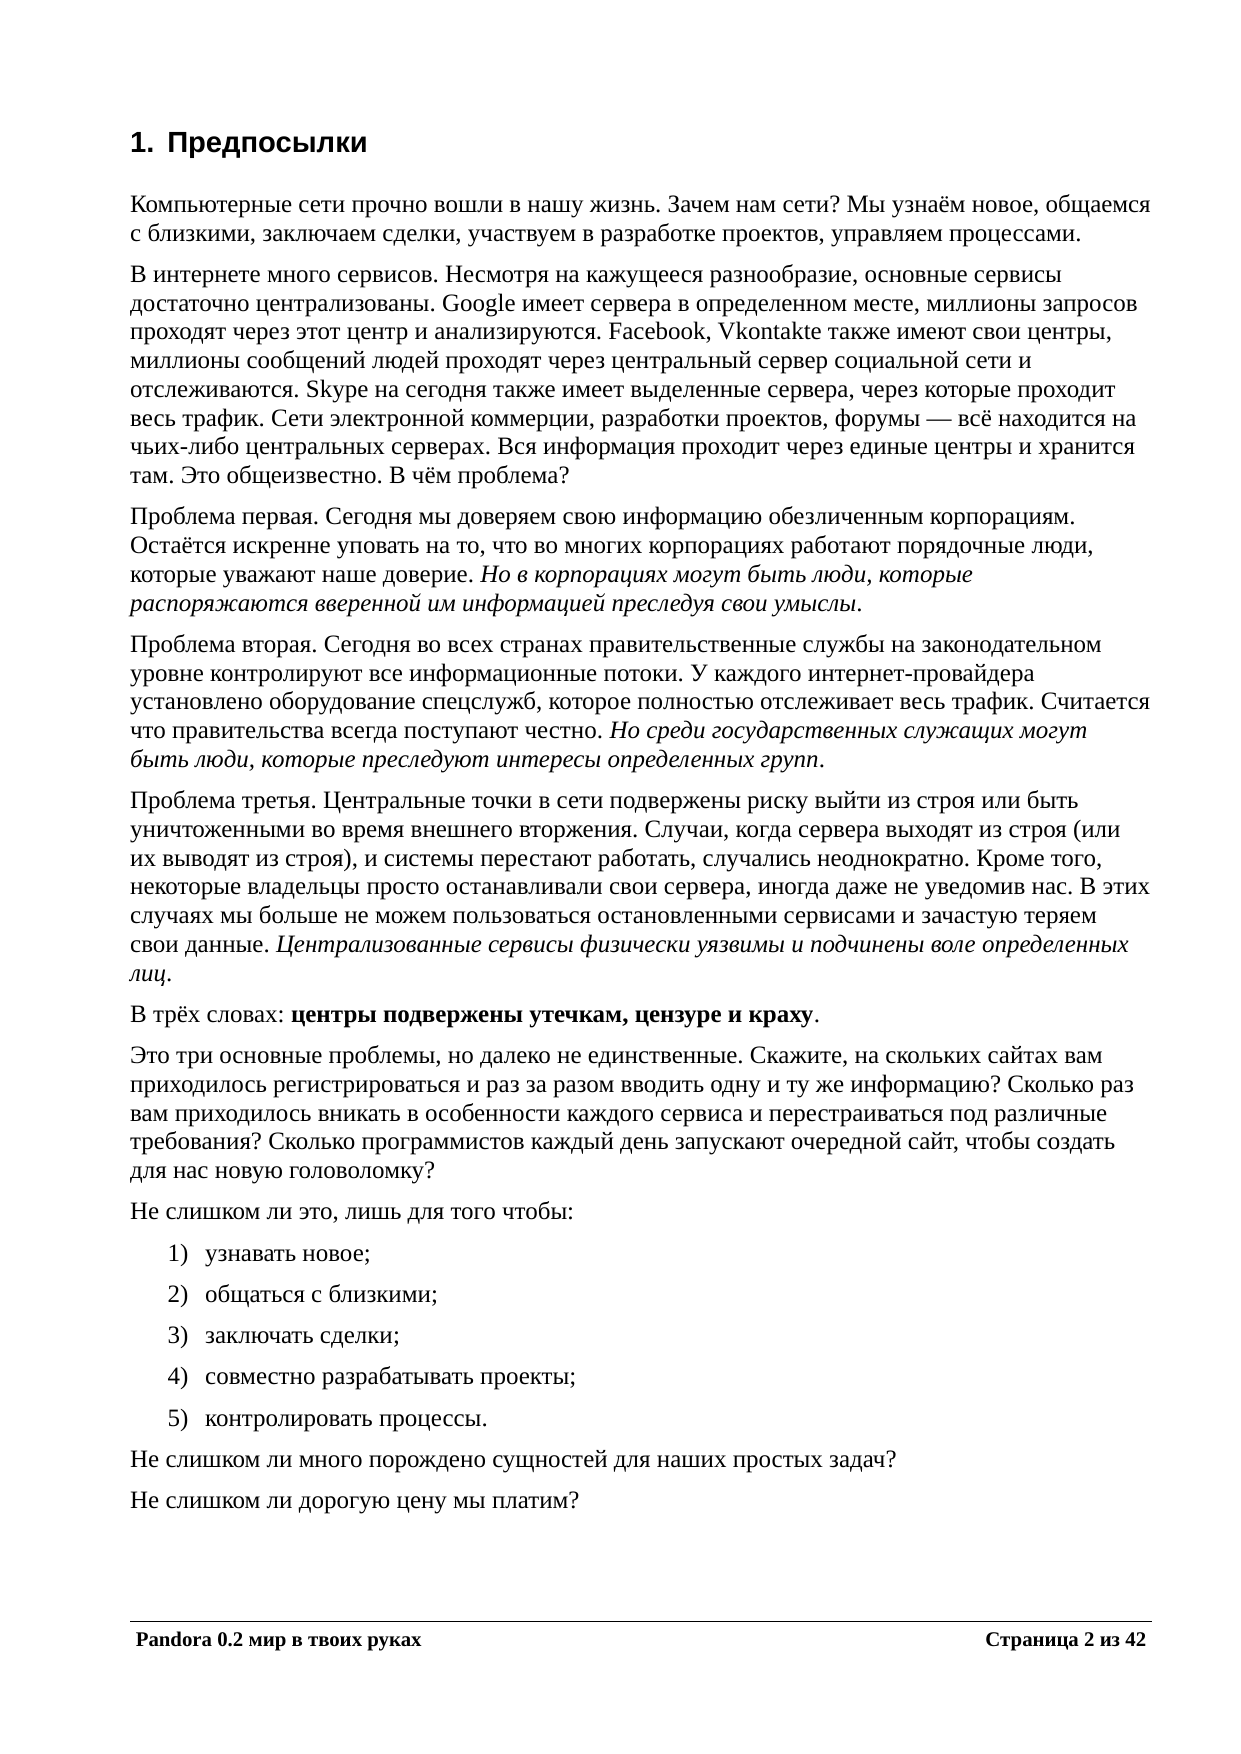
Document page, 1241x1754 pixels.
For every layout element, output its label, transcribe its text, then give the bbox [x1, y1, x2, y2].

text Не слишком ли это, лишь для того чтобы: [130, 1196, 1152, 1225]
text Это три основные проблемы, но далеко не единственные. Скажите, на скольких сайтах вам приходилось регистрироваться и раз за разом вводить одну и ту же информацию? Сколько раз вам приходилось вникать в особенности каждого сервиса и перестраиваться под различные требования? Сколько программистов каждый день запускают очередной сайт, чтобы создать для нас новую головоломку? [130, 1040, 1152, 1184]
subtitle Предпосылки [130, 125, 1152, 159]
list узнавать новое; [167, 1238, 1152, 1266]
text Проблема первая. Сегодня мы доверяем свою информацию обезличенным корпорациям. Остаётся искренне уповать на то, что во многих корпорациях работают порядочные люди, которые уважают наше доверие. Но в корпорациях могут быть люди, которые распоряжаются вверенной им информацией преследуя свои умыслы. [130, 501, 1152, 616]
list совместно разрабатывать проекты; [167, 1361, 1152, 1390]
text Проблема третья. Центральные точки в сети подвержены риску выйти из строя или быть уничтоженными во время внешнего вторжения. Случаи, когда сервера выходят из строя (или их выводят из строя), и системы перестают работать, случались неоднократно. Кроме того, некоторые владельцы просто останавливали свои сервера, иногда даже не уведомив нас. В этих случаях мы больше не можем пользоваться остановленными сервисами и зачастую теряем свои данные. Централизованные сервисы физически уязвимы и подчинены воле определенных лиц. [130, 785, 1152, 986]
list общаться с близкими; [167, 1279, 1152, 1308]
text Не слишком ли много порождено сущностей для наших простых задач? [130, 1444, 1152, 1473]
text В интернете много сервисов. Несмотря на кажущееся разнообразие, основные сервисы достаточно централизованы. Google имеет сервера в определенном месте, миллионы запросов проходят через этот центр и анализируются. Facebook, Vkontakte также имеют свои центры, миллионы сообщений людей проходят через центральный сервер социальной сети и отслеживаются. Skype на сегодня также имеет выделенные сервера, через которые проходит весь трафик. Сети электронной коммерции, разработки проектов, форумы — всё находится на чьих-либо центральных серверах. Вся информация проходит через единые центры и хранится там. Это общеизвестно. В чём проблема? [130, 259, 1152, 489]
list заключать сделки; [167, 1320, 1152, 1349]
text В трёх словах: центры подвержены утечкам, цензуре и краху. [130, 999, 1152, 1028]
text Компьютерные сети прочно вошли в нашу жизнь. Зачем нам сети? Мы узнаём новое, общаемся с близкими, заключаем сделки, участвуем в разработке проектов, управляем процессами. [130, 189, 1152, 246]
list контролировать процессы. [167, 1403, 1152, 1431]
text Проблема вторая. Сегодня во всех странах правительственные службы на законодательном уровне контролируют все информационные потоки. У каждого интернет-провайдера установлено оборудование спецслужб, которое полностью отслеживает весь трафик. Считается что правительства всегда поступают честно. Но среди государственных служащих могут быть люди, которые преследуют интересы определенных групп. [130, 629, 1152, 773]
text Не слишком ли дорогую цену мы платим? [130, 1485, 1152, 1514]
